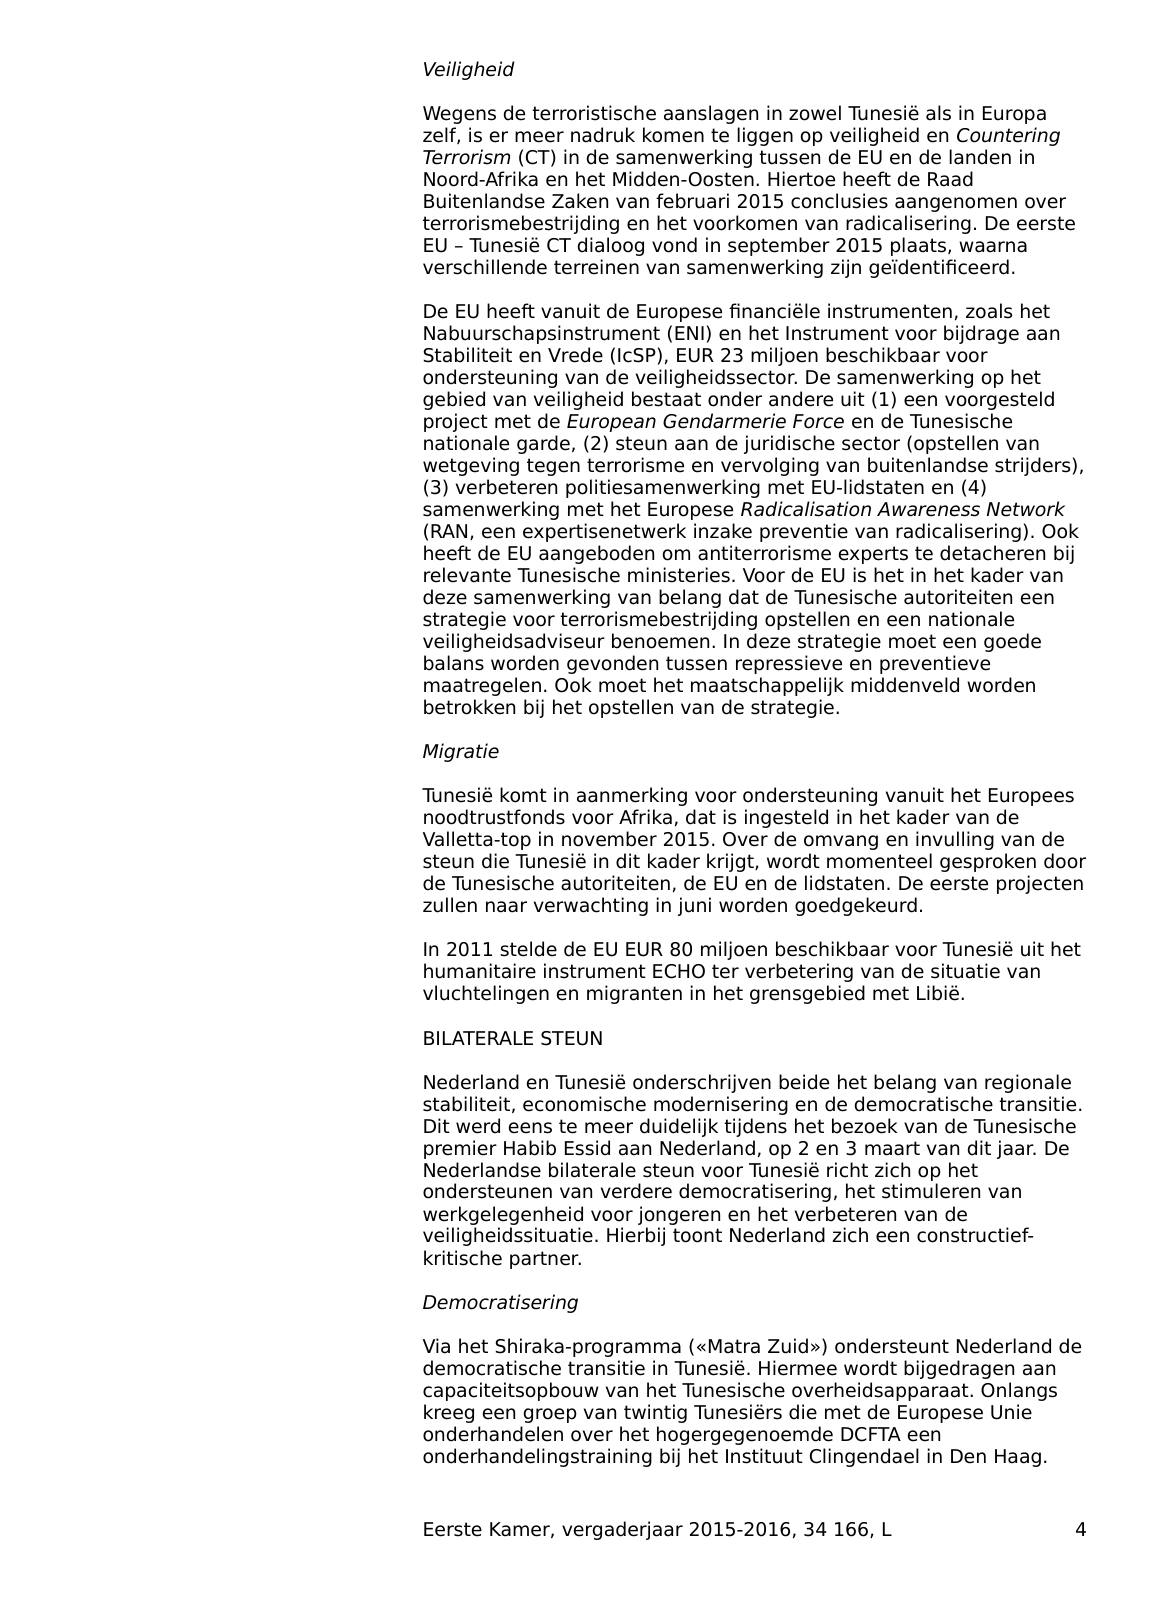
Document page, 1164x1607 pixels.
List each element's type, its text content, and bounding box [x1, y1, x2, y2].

text Via het Shiraka-programma («Matra Zuid») ondersteunt Nederland de democratische transitie in Tunesië. Hiermee wordt bijgedragen aan capaciteitsopbouw van het Tunesische overheidsapparaat. Onlangs kreeg een groep van twintig Tunesiërs die met de Europese Unie onderhandelen over het hogergegenoemde DCFTA een onderhandelingstraining bij het Instituut Clingendael in Den Haag. [422, 1336, 1087, 1468]
subtitle BILATERALE STEUN [422, 1027, 1087, 1049]
subtitle Veiligheid [422, 59, 1087, 81]
subtitle Migratie [422, 741, 1087, 763]
subtitle Democratisering [422, 1292, 1087, 1313]
text Wegens de terroristische aanslagen in zowel Tunesië als in Europa zelf, is er meer nadruk komen te liggen op veiligheid en Countering Terrorism (CT) in de samenwerking tussen de EU en de landen in Noord-Afrika en het Midden-Oosten. Hiertoe heeft de Raad Buitenlandse Zaken van februari 2015 conclusies aangenomen over terrorismebestrijding en het voorkomen van radicalisering. De eerste EU – Tunesië CT dialoog vond in september 2015 plaats, waarna verschillende terreinen van samenwerking zijn geïdentificeerd. [422, 103, 1087, 279]
text Tunesië komt in aanmerking voor ondersteuning vanuit het Europees noodtrustfonds voor Afrika, dat is ingesteld in het kader van de Valletta-top in november 2015. Over de omvang en invulling van de steun die Tunesië in dit kader krijgt, wordt momenteel gesproken door de Tunesische autoriteiten, de EU en de lidstaten. De eerste projecten zullen naar verwachting in juni worden goedgekeurd. [422, 785, 1087, 917]
text Nederland en Tunesië onderschrijven beide het belang van regionale stabiliteit, economische modernisering en de democratische transitie. Dit werd eens te meer duidelijk tijdens het bezoek van de Tunesische premier Habib Essid aan Nederland, op 2 en 3 maart van dit jaar. De Nederlandse bilaterale steun voor Tunesië richt zich op het ondersteunen van verdere democratisering, het stimuleren van werkgelegenheid voor jongeren en het verbeteren van de veiligheidssituatie. Hierbij toont Nederland zich een constructief-kritische partner. [422, 1072, 1087, 1269]
text In 2011 stelde de EU EUR 80 miljoen beschikbaar voor Tunesië uit het humanitaire instrument ECHO ter verbetering van de situatie van vluchtelingen en migranten in het grensgebied met Libië. [422, 939, 1087, 1005]
text De EU heeft vanuit de Europese financiële instrumenten, zoals het Nabuurschapsinstrument (ENI) en het Instrument voor bijdrage aan Stabiliteit en Vrede (IcSP), EUR 23 miljoen beschikbaar voor ondersteuning van de veiligheidssector. De samenwerking op het gebied van veiligheid bestaat onder andere uit (1) een voorgesteld project met de European Gendarmerie Force en de Tunesische nationale garde, (2) steun aan de juridische sector (opstellen van wetgeving tegen terrorisme en vervolging van buitenlandse strijders), (3) verbeteren politiesamenwerking met EU-lidstaten en (4) samenwerking met het Europese Radicalisation Awareness Network (RAN, een expertisenetwerk inzake preventie van radicalisering). Ook heeft de EU aangeboden om antiterrorisme experts te detacheren bij relevante Tunesische ministeries. Voor de EU is het in het kader van deze samenwerking van belang dat de Tunesische autoriteiten een strategie voor terrorismebestrijding opstellen en een nationale veiligheidsadviseur benoemen. In deze strategie moet een goede balans worden gevonden tussen repressieve en preventieve maatregelen. Ook moet het maatschappelijk middenveld worden betrokken bij het opstellen van de strategie. [422, 301, 1087, 719]
